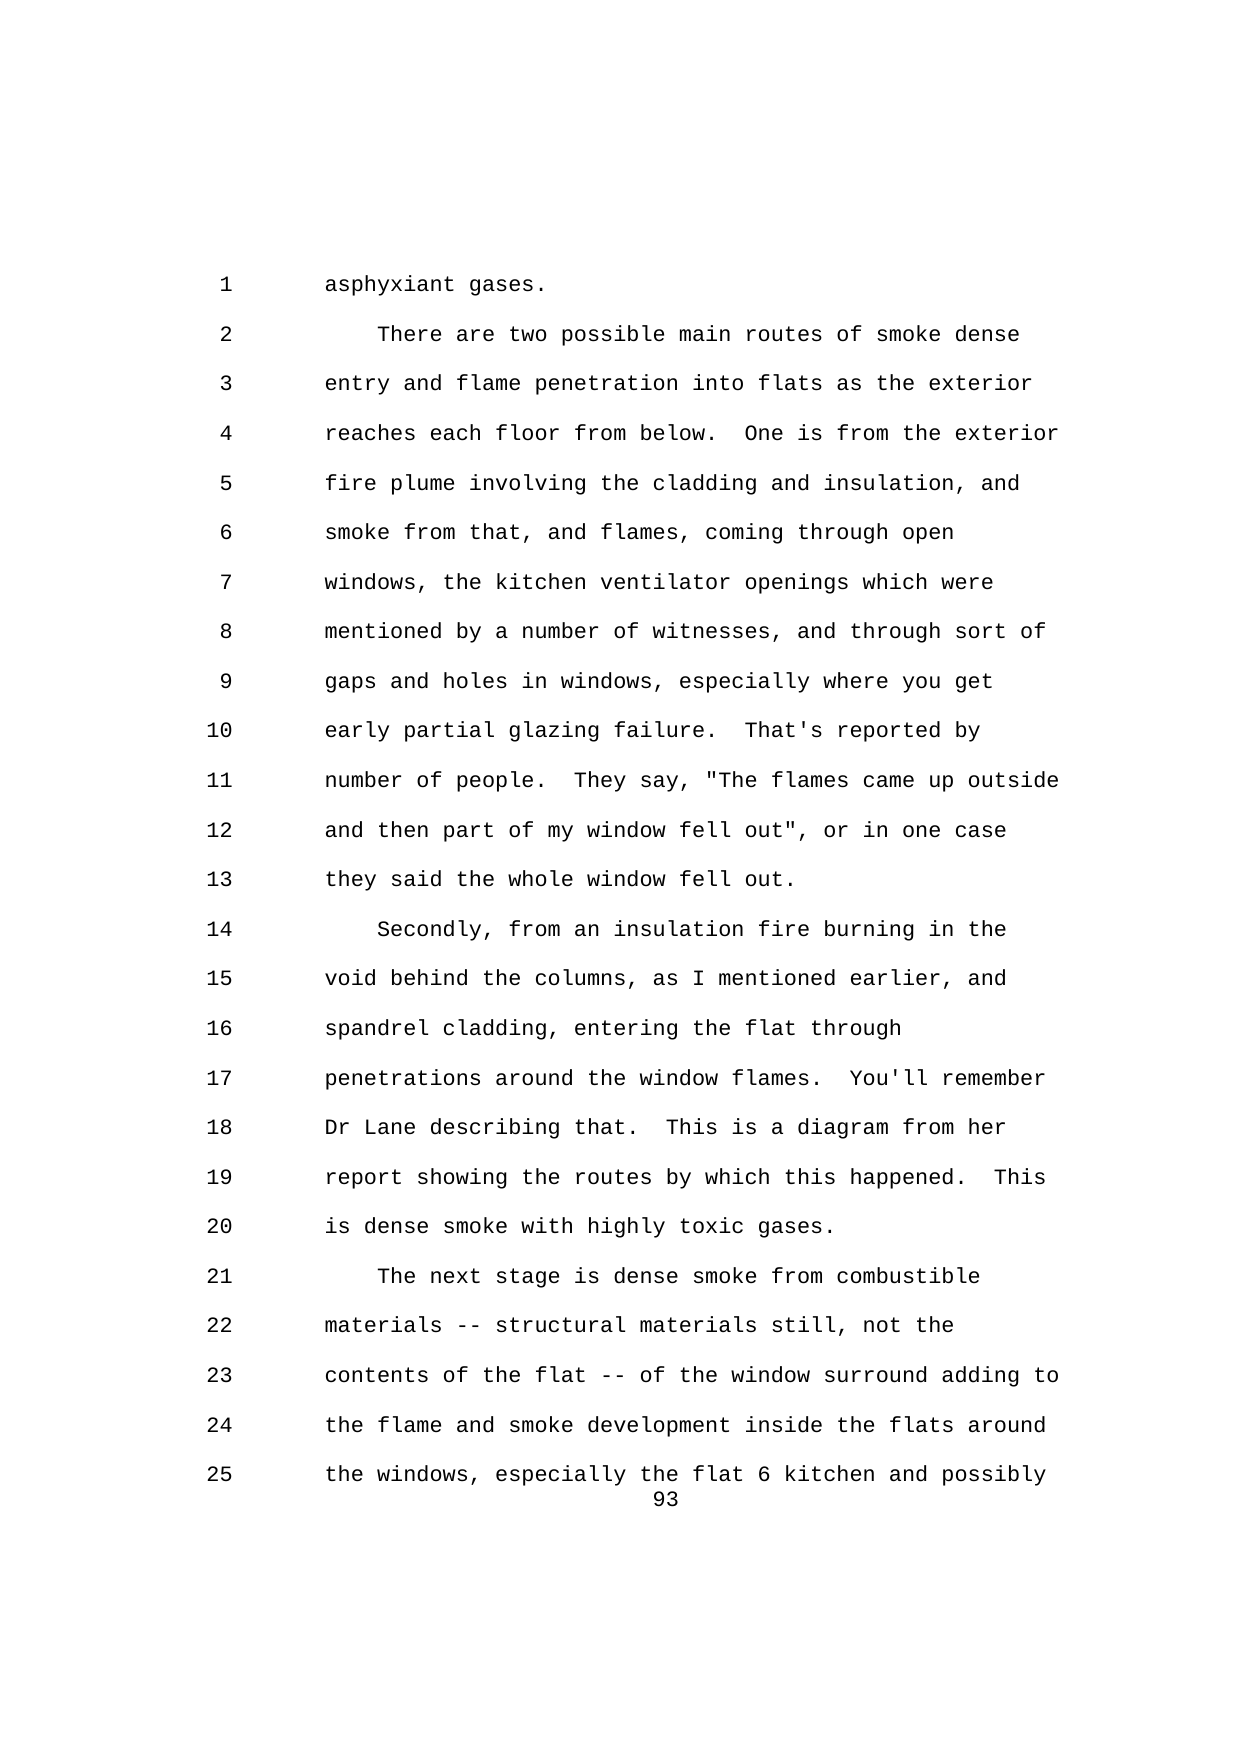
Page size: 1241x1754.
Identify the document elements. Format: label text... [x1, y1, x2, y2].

text 10 early partial glazing failure. That's reported by [75, 719, 1165, 744]
text 9 gaps and holes in windows, especially where you get [75, 670, 1165, 695]
text 20 is dense smoke with highly toxic gases. [75, 1215, 1165, 1240]
text 8 mentioned by a number of witnesses, and through sort of [75, 620, 1165, 645]
text 11 number of people. They say, "The flames came up outside [75, 769, 1165, 794]
text 21 The next stage is dense smoke from combustible [75, 1265, 1165, 1290]
text 7 windows, the kitchen ventilator openings which were [75, 571, 1165, 596]
text 3 entry and flame penetration into flats as the exterior [75, 372, 1165, 397]
text 23 contents of the flat -- of the window surround adding to [75, 1364, 1165, 1389]
text 25 the windows, especially the flat 6 kitchen and possibly [75, 1463, 1165, 1488]
text 1 asphyxiant gases. [75, 273, 1165, 298]
text 16 spandrel cladding, entering the flat through [75, 1017, 1165, 1042]
text 5 fire plume involving the cladding and insulation, and [75, 472, 1165, 496]
text 17 penetrations around the window flames. You'll remember [75, 1067, 1165, 1091]
text 19 report showing the routes by which this happened. This [75, 1166, 1165, 1191]
text 14 Secondly, from an insulation fire burning in the [75, 918, 1165, 943]
text 22 materials -- structural materials still, not the [75, 1314, 1165, 1339]
text 24 the flame and smoke development inside the flats around [75, 1414, 1165, 1438]
text 93 [75, 1488, 1165, 1513]
text 13 they said the whole window fell out. [75, 868, 1165, 893]
text 18 Dr Lane describing that. This is a diagram from her [75, 1116, 1165, 1141]
text 4 reaches each floor from below. One is from the exterior [75, 422, 1165, 447]
text 6 smoke from that, and flames, coming through open [75, 521, 1165, 546]
text 2 There are two possible main routes of smoke dense [75, 323, 1165, 348]
text 15 void behind the columns, as I mentioned earlier, and [75, 967, 1165, 992]
text 12 and then part of my window fell out", or in one case [75, 819, 1165, 843]
